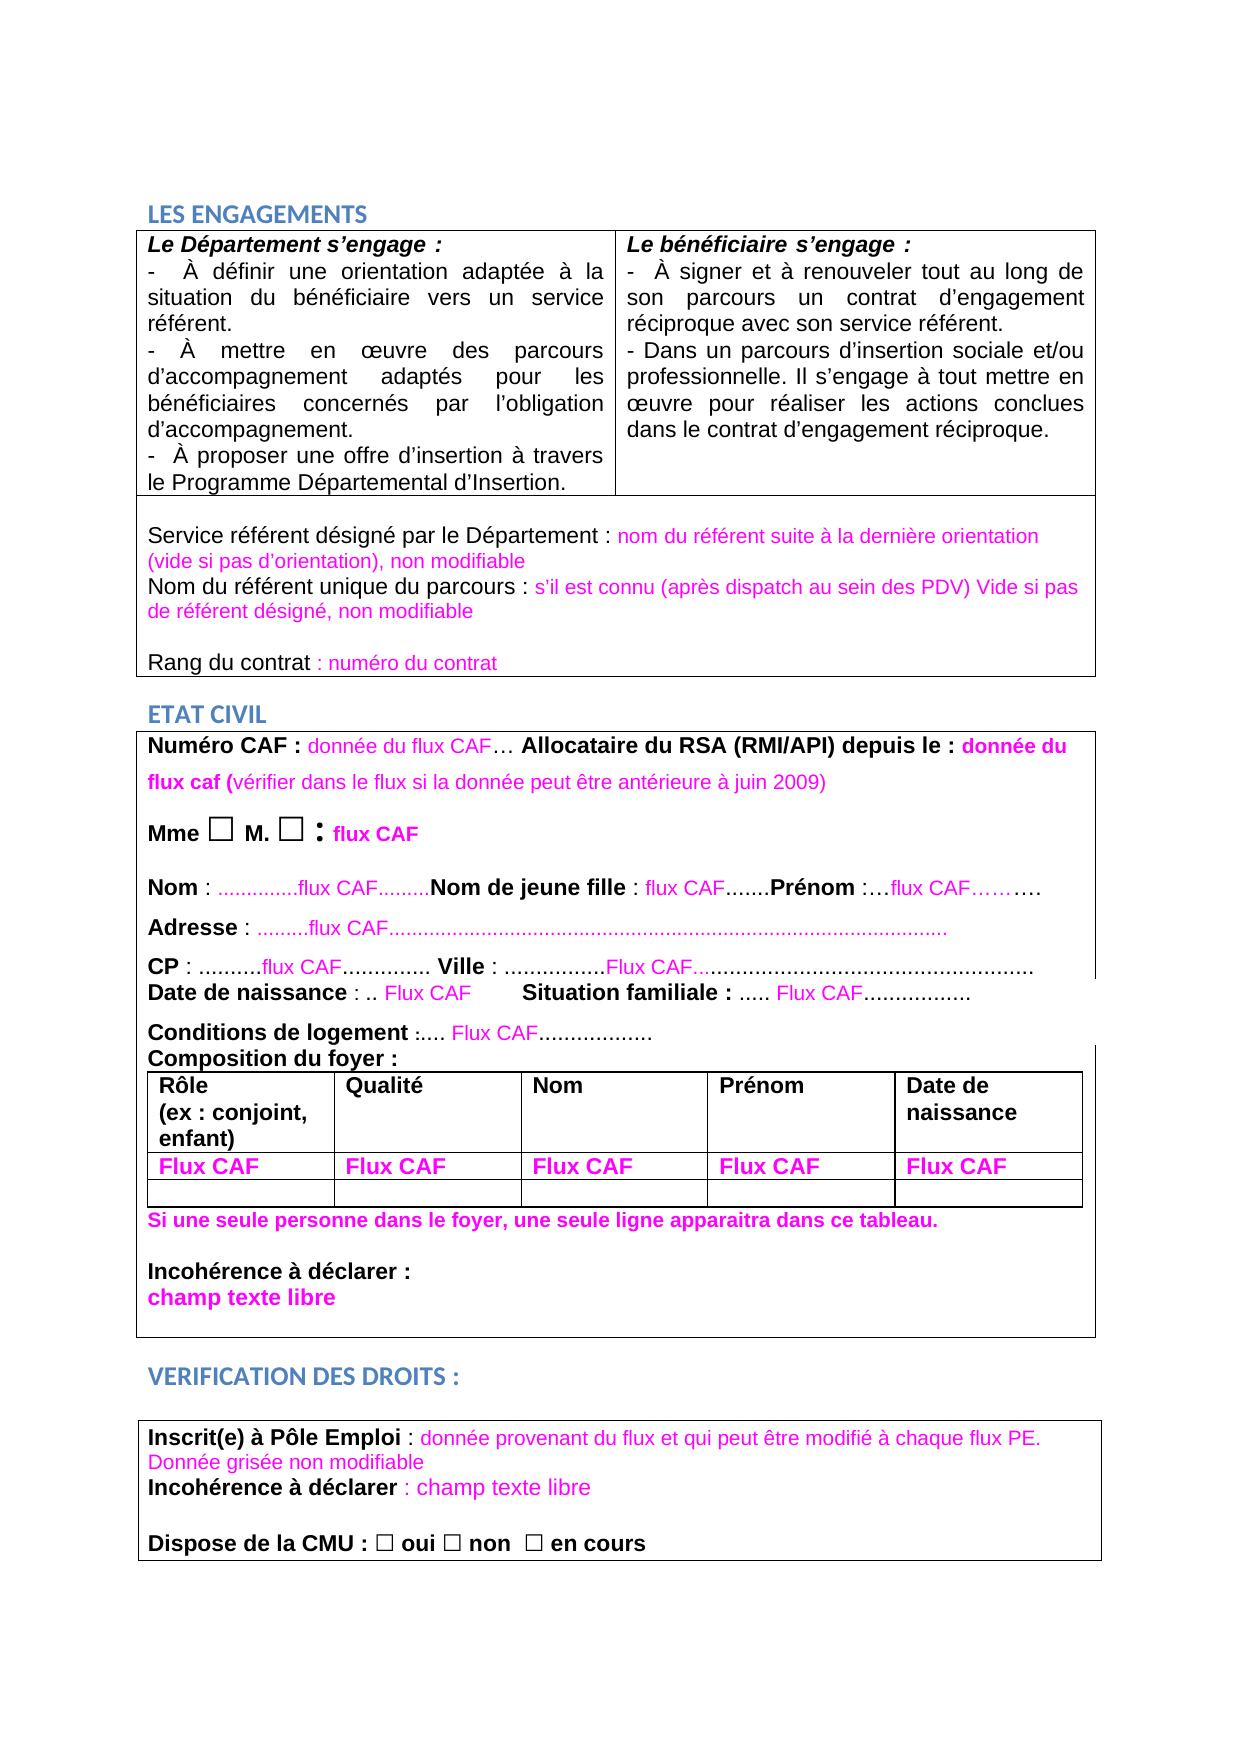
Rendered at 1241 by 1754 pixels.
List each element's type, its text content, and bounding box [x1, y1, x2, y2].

table_cell Flux CAF [522, 1153, 707, 1179]
table_header Prénom [708, 1073, 894, 1152]
table_header Le bénéficiaire s’engage : - À signer et à renouveler tout au long de son parcours un contrat d’engagement réciproque avec son service référent. - Dans un parcours d’insertion sociale et/ou professionnelle. Il s’engage à tout mettre en œuvre pour réaliser les actions conclues dans le contrat d’engagement réciproque. [616, 231, 1095, 495]
table_header Numéro CAF : donnée du flux CAF… Allocataire du RSA (RMI/API) depuis le : donnée du flux caf (vérifier dans le flux si la donnée peut être antérieure à juin 2009) Mme ☐ M. ☐ : flux CAF Nom : ..............flux CAF.........Nom de jeune fille : flux CAF.......Prénom :…flux CAF………. Adresse : .........flux CAF................................................................................................. CP : ..........flux CAF.............. Ville : ................Flux CAF...................................................... [137, 732, 1095, 979]
table_cell Service référent désigné par le Département : nom du référent suite à la dernière orientation (vide si pas d’orientation), non modifiable Nom du référent unique du parcours : s’il est connu (après dispatch au sein des PDV) Vide si pas de référent désigné, non modifiable Rang du contrat : numéro du contrat [137, 496, 1095, 676]
subtitle ETAT CIVIL [148, 697, 1092, 731]
table_cell [335, 1180, 521, 1206]
table_cell Date de naissance : .. Flux CAF Situation familiale : ..... Flux CAF................. Conditions de logement :.... Flux CAF.................. [137, 979, 1085, 1045]
table_header Rôle (ex : conjoint, enfant) [148, 1073, 334, 1152]
table_cell Flux CAF [148, 1153, 334, 1179]
text Dispose de la CMU : ☐ oui ☐ non ☐ en cours [139, 1523, 1101, 1560]
table_cell [708, 1180, 894, 1206]
subtitle VERIFICATION DES DROITS : [148, 1359, 1092, 1392]
table_header Qualité [335, 1073, 521, 1152]
table_header Le Département s’engage : - À définir une orientation adaptée à la situation du bénéficiaire vers un service référent. - À mettre en œuvre des parcours d’accompagnement adaptés pour les bénéficiaires concernés par l’obligation d’accompagnement. - À proposer une offre d’insertion à travers le Programme Départemental d’Insertion. [137, 231, 615, 495]
text Inscrit(e) à Pôle Emploi : donnée provenant du flux et qui peut être modifié à chaque flux PE. Donnée grisée non modifiable [139, 1421, 1101, 1474]
table_cell Flux CAF [335, 1153, 521, 1179]
table_cell [1085, 979, 1096, 1045]
table_header Date de naissance [896, 1073, 1082, 1152]
table_cell [148, 1180, 334, 1206]
table_cell Composition du foyer : Si une seule personne dans le foyer, une seule ligne apparaitra dans ce tableau. Incohérence à déclarer : champ texte libre [137, 1045, 1095, 1337]
table_cell Flux CAF [708, 1153, 894, 1179]
table_cell [896, 1180, 1082, 1206]
table_header Nom [522, 1073, 707, 1152]
subtitle LES ENGAGEMENTS [148, 197, 1092, 230]
table_cell [522, 1180, 707, 1206]
table_cell Flux CAF [896, 1153, 1082, 1179]
text Incohérence à déclarer : champ texte libre [148, 1474, 1092, 1500]
